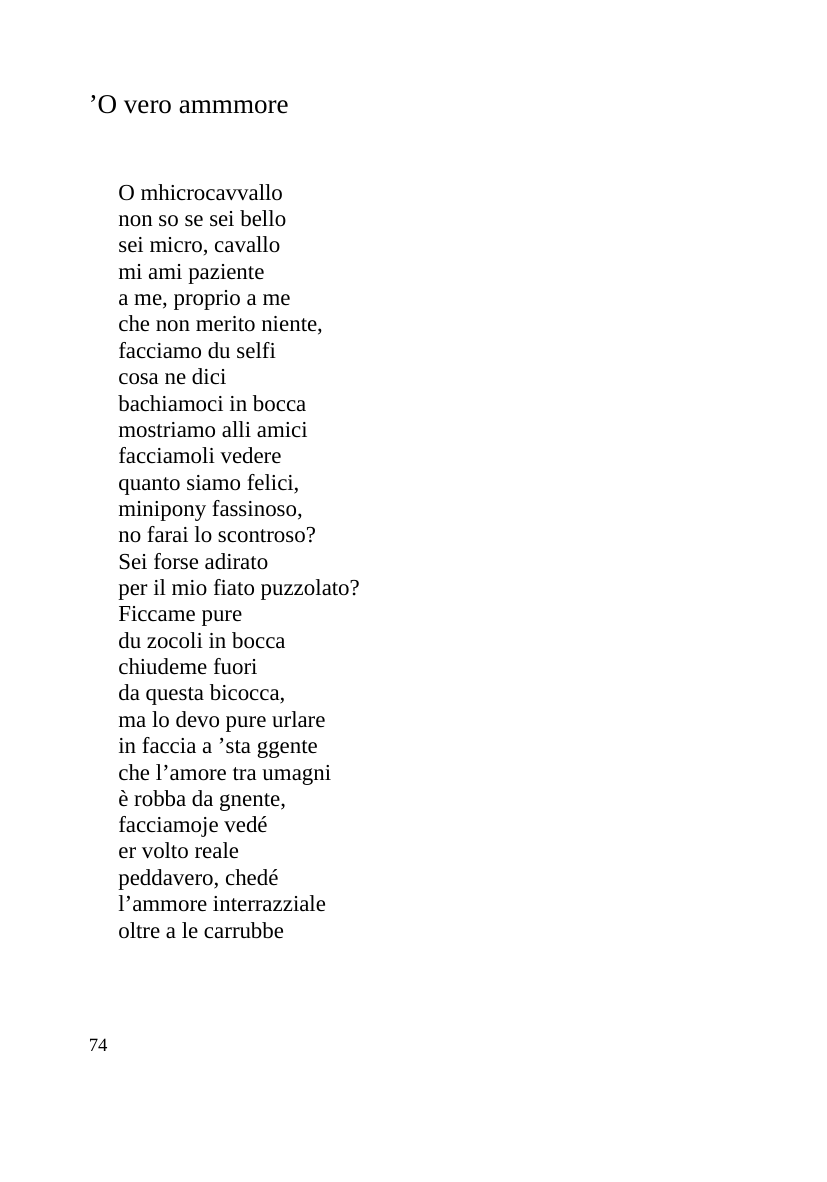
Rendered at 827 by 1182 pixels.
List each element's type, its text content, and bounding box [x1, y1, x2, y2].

text bachiamoci in bocca [88, 389, 738, 416]
text minipony fassinoso, [88, 495, 738, 521]
text ma lo devo pure urlare [88, 706, 738, 732]
text chiudeme fuori [88, 653, 738, 679]
text l’ammore interrazziale [88, 890, 738, 917]
text è robba da gnente, [88, 785, 738, 811]
text cosa ne dici [88, 363, 738, 389]
text O mhicrocavvallo [88, 179, 738, 205]
text er volto reale [88, 838, 738, 864]
text mostriamo alli amici [88, 416, 738, 442]
text che l’amore tra umagni [88, 758, 738, 785]
text che non merito niente, [88, 311, 738, 337]
text a me, proprio a me [88, 284, 738, 311]
text facciamoli vedere [88, 442, 738, 469]
text peddavero, chedé [88, 864, 738, 890]
text Ficcame pure [88, 600, 738, 627]
text quanto siamo felici, [88, 469, 738, 495]
text Sei forse adirato [88, 548, 738, 574]
text per il mio fiato puzzolato? [88, 574, 738, 600]
text du zocoli in bocca [88, 627, 738, 653]
text sei micro, cavallo [88, 231, 738, 258]
text non so se sei bello [88, 205, 738, 231]
text facciamo du selfi [88, 337, 738, 363]
text da questa bicocca, [88, 679, 738, 706]
text in faccia a ’sta ggente [88, 732, 738, 758]
text oltre a le carrubbe [88, 917, 738, 943]
text mi ami paziente [88, 258, 738, 284]
text facciamoje vedé [88, 811, 738, 838]
text ’O vero ammmore [88, 88, 738, 120]
text no farai lo scontroso? [88, 521, 738, 548]
